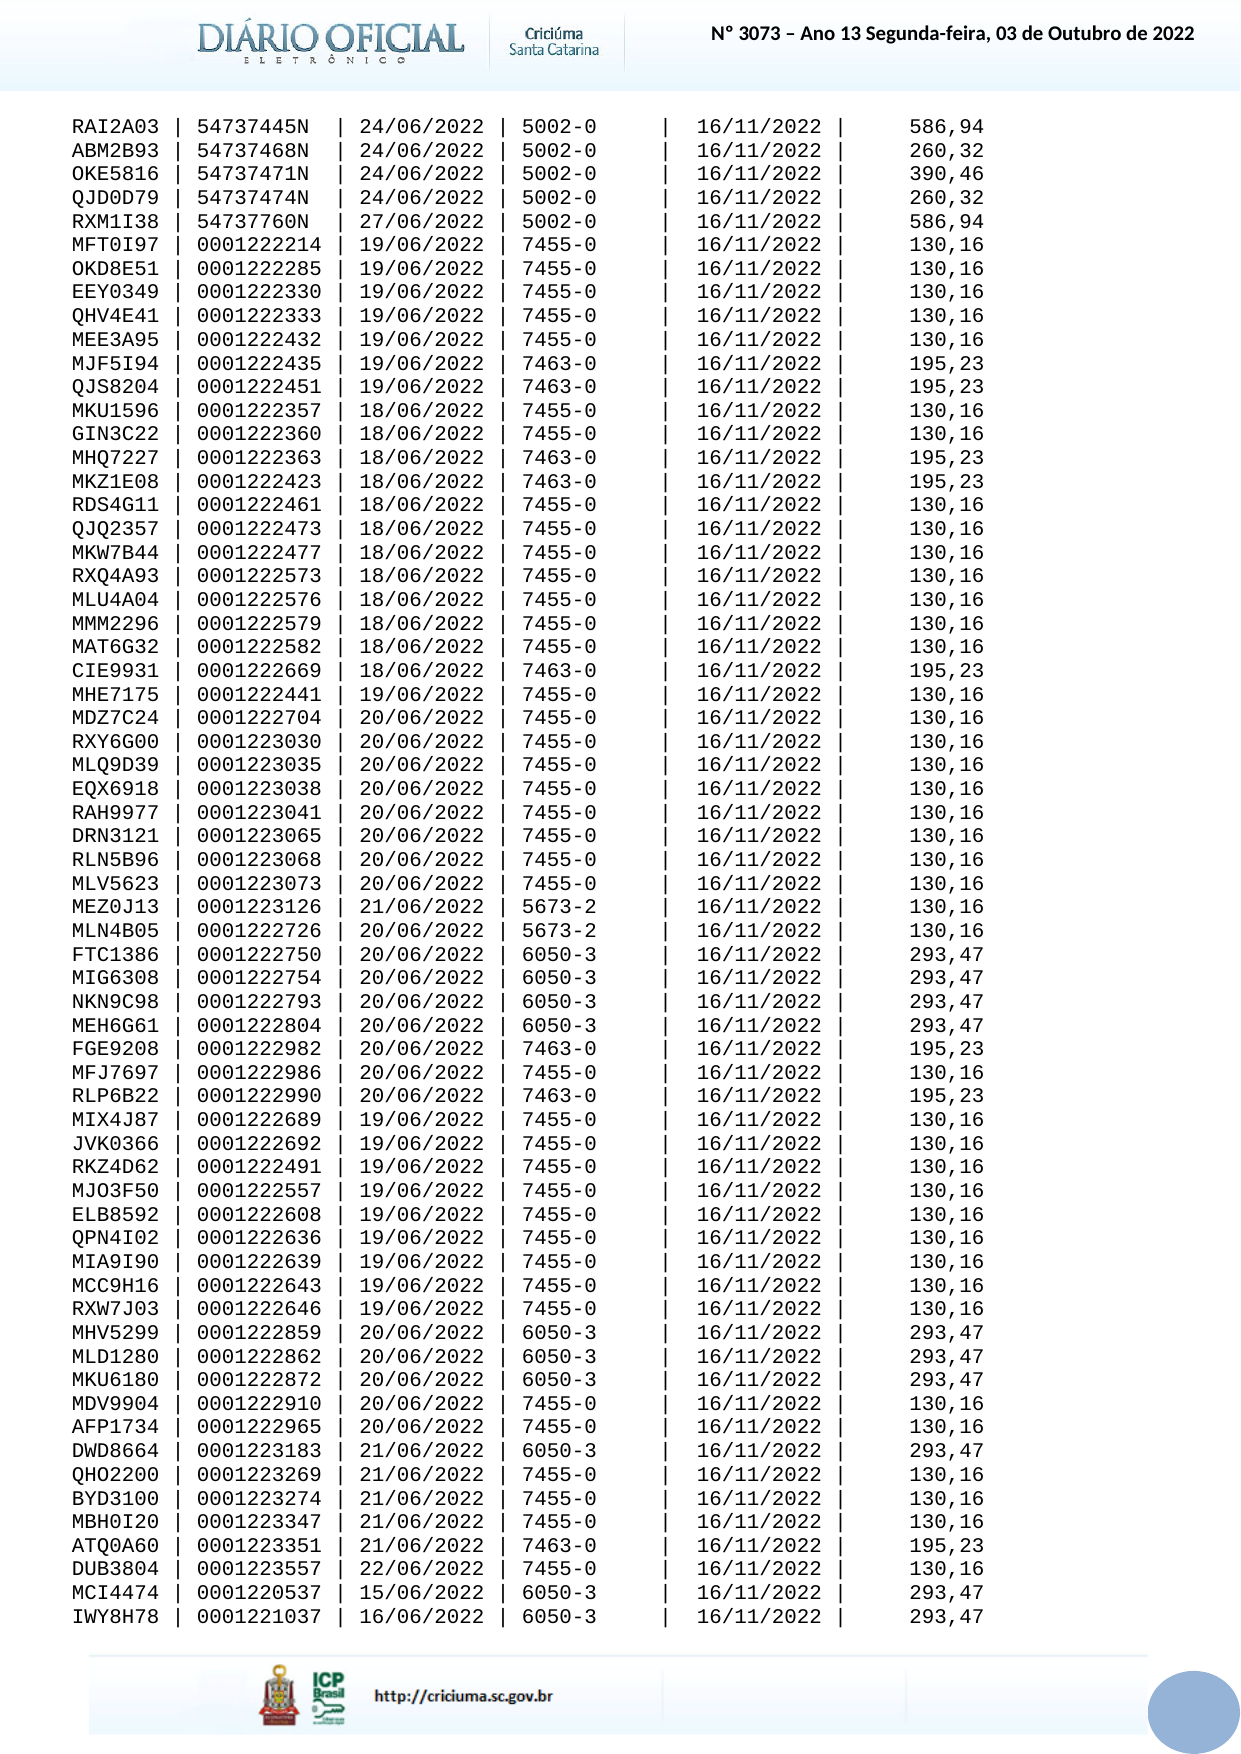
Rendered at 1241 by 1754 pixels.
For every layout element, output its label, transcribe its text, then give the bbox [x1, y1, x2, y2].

text JVK0366 | 0001222692 | 19/06/2022 | 7455-0 | 16/11/2022 | 130,16 [59, 1133, 1167, 1156]
text OKD8E51 | 0001222285 | 19/06/2022 | 7455-0 | 16/11/2022 | 130,16 [59, 258, 1167, 282]
text MJO3F50 | 0001222557 | 19/06/2022 | 7455-0 | 16/11/2022 | 130,16 [59, 1180, 1167, 1204]
text MHV5299 | 0001222859 | 20/06/2022 | 6050-3 | 16/11/2022 | 293,47 [59, 1322, 1167, 1346]
text QHO2200 | 0001223269 | 21/06/2022 | 7455-0 | 16/11/2022 | 130,16 [59, 1464, 1167, 1487]
text MJF5I94 | 0001222435 | 19/06/2022 | 7463-0 | 16/11/2022 | 195,23 [59, 352, 1167, 376]
text NKN9C98 | 0001222793 | 20/06/2022 | 6050-3 | 16/11/2022 | 293,47 [59, 991, 1167, 1014]
text MLQ9D39 | 0001223035 | 20/06/2022 | 7455-0 | 16/11/2022 | 130,16 [59, 754, 1167, 778]
text GIN3C22 | 0001222360 | 18/06/2022 | 7455-0 | 16/11/2022 | 130,16 [59, 423, 1167, 447]
text RLN5B96 | 0001223068 | 20/06/2022 | 7455-0 | 16/11/2022 | 130,16 [59, 849, 1167, 873]
text RLP6B22 | 0001222990 | 20/06/2022 | 7463-0 | 16/11/2022 | 195,23 [59, 1086, 1167, 1109]
text MKU6180 | 0001222872 | 20/06/2022 | 6050-3 | 16/11/2022 | 293,47 [59, 1369, 1167, 1393]
text DUB3804 | 0001223557 | 22/06/2022 | 7455-0 | 16/11/2022 | 130,16 [59, 1558, 1167, 1582]
text MIX4J87 | 0001222689 | 19/06/2022 | 7455-0 | 16/11/2022 | 130,16 [59, 1109, 1167, 1133]
text RAI2A03 | 54737445N | 24/06/2022 | 5002-0 | 16/11/2022 | 586,94 [59, 116, 1167, 140]
text MBH0I20 | 0001223347 | 21/06/2022 | 7455-0 | 16/11/2022 | 130,16 [59, 1511, 1167, 1535]
text RDS4G11 | 0001222461 | 18/06/2022 | 7455-0 | 16/11/2022 | 130,16 [59, 494, 1167, 518]
text MCC9H16 | 0001222643 | 19/06/2022 | 7455-0 | 16/11/2022 | 130,16 [59, 1275, 1167, 1298]
text RAH9977 | 0001223041 | 20/06/2022 | 7455-0 | 16/11/2022 | 130,16 [59, 802, 1167, 825]
text RKZ4D62 | 0001222491 | 19/06/2022 | 7455-0 | 16/11/2022 | 130,16 [59, 1156, 1167, 1180]
text BYD3100 | 0001223274 | 21/06/2022 | 7455-0 | 16/11/2022 | 130,16 [59, 1487, 1167, 1511]
text QJS8204 | 0001222451 | 19/06/2022 | 7463-0 | 16/11/2022 | 195,23 [59, 376, 1167, 400]
text IWY8H78 | 0001221037 | 16/06/2022 | 6050-3 | 16/11/2022 | 293,47 [59, 1606, 1167, 1629]
text QPN4I02 | 0001222636 | 19/06/2022 | 7455-0 | 16/11/2022 | 130,16 [59, 1227, 1167, 1251]
text DRN3121 | 0001223065 | 20/06/2022 | 7455-0 | 16/11/2022 | 130,16 [59, 825, 1167, 849]
text MKW7B44 | 0001222477 | 18/06/2022 | 7455-0 | 16/11/2022 | 130,16 [59, 542, 1167, 565]
text MIA9I90 | 0001222639 | 19/06/2022 | 7455-0 | 16/11/2022 | 130,16 [59, 1251, 1167, 1275]
text MAT6G32 | 0001222582 | 18/06/2022 | 7455-0 | 16/11/2022 | 130,16 [59, 636, 1167, 660]
text MKZ1E08 | 0001222423 | 18/06/2022 | 7463-0 | 16/11/2022 | 195,23 [59, 471, 1167, 494]
text OKE5816 | 54737471N | 24/06/2022 | 5002-0 | 16/11/2022 | 390,46 [59, 163, 1167, 187]
text MLN4B05 | 0001222726 | 20/06/2022 | 5673-2 | 16/11/2022 | 130,16 [59, 920, 1167, 944]
text MLV5623 | 0001223073 | 20/06/2022 | 7455-0 | 16/11/2022 | 130,16 [59, 873, 1167, 896]
text ATQ0A60 | 0001223351 | 21/06/2022 | 7463-0 | 16/11/2022 | 195,23 [59, 1535, 1167, 1558]
text MHE7175 | 0001222441 | 19/06/2022 | 7455-0 | 16/11/2022 | 130,16 [59, 683, 1167, 707]
text MLU4A04 | 0001222576 | 18/06/2022 | 7455-0 | 16/11/2022 | 130,16 [59, 589, 1167, 613]
text MDV9904 | 0001222910 | 20/06/2022 | 7455-0 | 16/11/2022 | 130,16 [59, 1393, 1167, 1417]
text QJQ2357 | 0001222473 | 18/06/2022 | 7455-0 | 16/11/2022 | 130,16 [59, 518, 1167, 542]
text QHV4E41 | 0001222333 | 19/06/2022 | 7455-0 | 16/11/2022 | 130,16 [59, 305, 1167, 329]
text FGE9208 | 0001222982 | 20/06/2022 | 7463-0 | 16/11/2022 | 195,23 [59, 1038, 1167, 1062]
text MEZ0J13 | 0001223126 | 21/06/2022 | 5673-2 | 16/11/2022 | 130,16 [59, 896, 1167, 920]
text QJD0D79 | 54737474N | 24/06/2022 | 5002-0 | 16/11/2022 | 260,32 [59, 187, 1167, 211]
text RXW7J03 | 0001222646 | 19/06/2022 | 7455-0 | 16/11/2022 | 130,16 [59, 1298, 1167, 1322]
text EQX6918 | 0001223038 | 20/06/2022 | 7455-0 | 16/11/2022 | 130,16 [59, 778, 1167, 802]
text MEH6G61 | 0001222804 | 20/06/2022 | 6050-3 | 16/11/2022 | 293,47 [59, 1014, 1167, 1038]
text MCI4474 | 0001220537 | 15/06/2022 | 6050-3 | 16/11/2022 | 293,47 [59, 1582, 1167, 1606]
text RXY6G00 | 0001223030 | 20/06/2022 | 7455-0 | 16/11/2022 | 130,16 [59, 731, 1167, 754]
text MMM2296 | 0001222579 | 18/06/2022 | 7455-0 | 16/11/2022 | 130,16 [59, 613, 1167, 636]
text MEE3A95 | 0001222432 | 19/06/2022 | 7455-0 | 16/11/2022 | 130,16 [59, 329, 1167, 352]
text MKU1596 | 0001222357 | 18/06/2022 | 7455-0 | 16/11/2022 | 130,16 [59, 400, 1167, 423]
text RXM1I38 | 54737760N | 27/06/2022 | 5002-0 | 16/11/2022 | 586,94 [59, 211, 1167, 234]
text MIG6308 | 0001222754 | 20/06/2022 | 6050-3 | 16/11/2022 | 293,47 [59, 967, 1167, 991]
text CIE9931 | 0001222669 | 18/06/2022 | 7463-0 | 16/11/2022 | 195,23 [59, 660, 1167, 683]
text MFT0I97 | 0001222214 | 19/06/2022 | 7455-0 | 16/11/2022 | 130,16 [59, 234, 1167, 258]
text MFJ7697 | 0001222986 | 20/06/2022 | 7455-0 | 16/11/2022 | 130,16 [59, 1062, 1167, 1086]
text ABM2B93 | 54737468N | 24/06/2022 | 5002-0 | 16/11/2022 | 260,32 [59, 140, 1167, 163]
text EEY0349 | 0001222330 | 19/06/2022 | 7455-0 | 16/11/2022 | 130,16 [59, 282, 1167, 305]
text DWD8664 | 0001223183 | 21/06/2022 | 6050-3 | 16/11/2022 | 293,47 [59, 1440, 1167, 1464]
text FTC1386 | 0001222750 | 20/06/2022 | 6050-3 | 16/11/2022 | 293,47 [59, 944, 1167, 967]
text AFP1734 | 0001222965 | 20/06/2022 | 7455-0 | 16/11/2022 | 130,16 [59, 1417, 1167, 1440]
text ELB8592 | 0001222608 | 19/06/2022 | 7455-0 | 16/11/2022 | 130,16 [59, 1204, 1167, 1227]
text RXQ4A93 | 0001222573 | 18/06/2022 | 7455-0 | 16/11/2022 | 130,16 [59, 565, 1167, 589]
text MLD1280 | 0001222862 | 20/06/2022 | 6050-3 | 16/11/2022 | 293,47 [59, 1346, 1167, 1369]
text MHQ7227 | 0001222363 | 18/06/2022 | 7463-0 | 16/11/2022 | 195,23 [59, 447, 1167, 471]
text MDZ7C24 | 0001222704 | 20/06/2022 | 7455-0 | 16/11/2022 | 130,16 [59, 707, 1167, 731]
